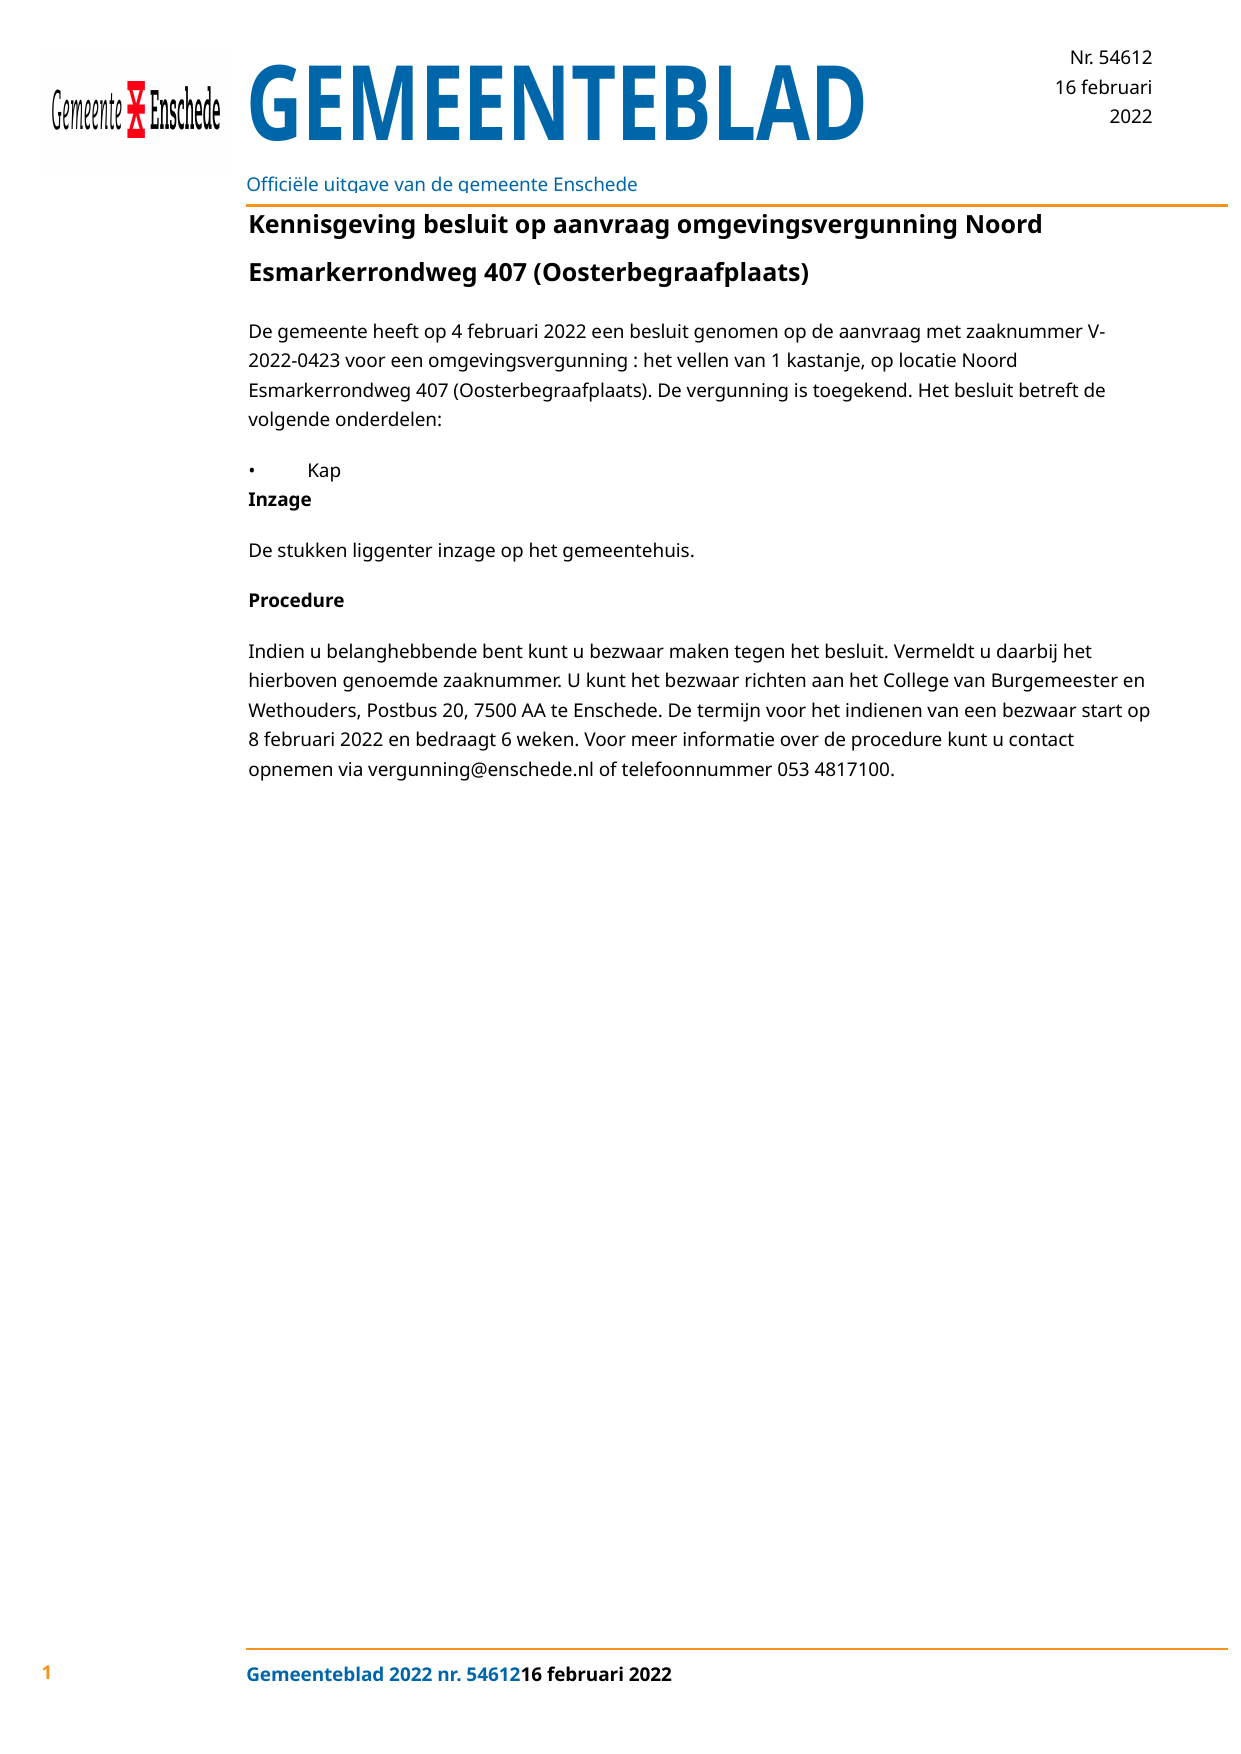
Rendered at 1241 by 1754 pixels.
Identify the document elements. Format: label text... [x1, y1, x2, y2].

list Kap [248, 457, 1152, 483]
text Procedure [248, 587, 1152, 613]
text De gemeente heeft op 4 februari 2022 een besluit genomen op de aanvraag met zaaknummer V-2022-0423 voor een omgevingsvergunning : het vellen van 1 kastanje, op locatie Noord Esmarkerrondweg 407 (Oosterbegraafplaats). De vergunning is toegekend. Het besluit betreft de volgende onderdelen: [248, 318, 1152, 432]
text Kennisgeving besluit op aanvraag omgevingsvergunning Noord Esmarkerrondweg 407 (Oosterbegraafplaats) [248, 207, 1152, 288]
text De stukken liggenter inzage op het gemeentehuis. [248, 537, 1152, 563]
text Inzage [248, 487, 1152, 512]
picture [41, 47, 231, 172]
text Indien u belanghebbende bent kunt u bezwaar maken tegen het besluit. Vermeldt u daarbij het hierboven genoemde zaaknummer. U kunt het bezwaar richten aan het College van Burgemees­ter en Wethouders, Postbus 20, 7500 AA te Enschede. De termijn voor het indienen van een bezwaar start op 8 februari 2022 en bedraagt 6 weken. Voor meer informatie over de procedure kunt u contact opnemen via vergunning@enschede.nl of telefoonnummer 053 4817100. [248, 638, 1152, 782]
